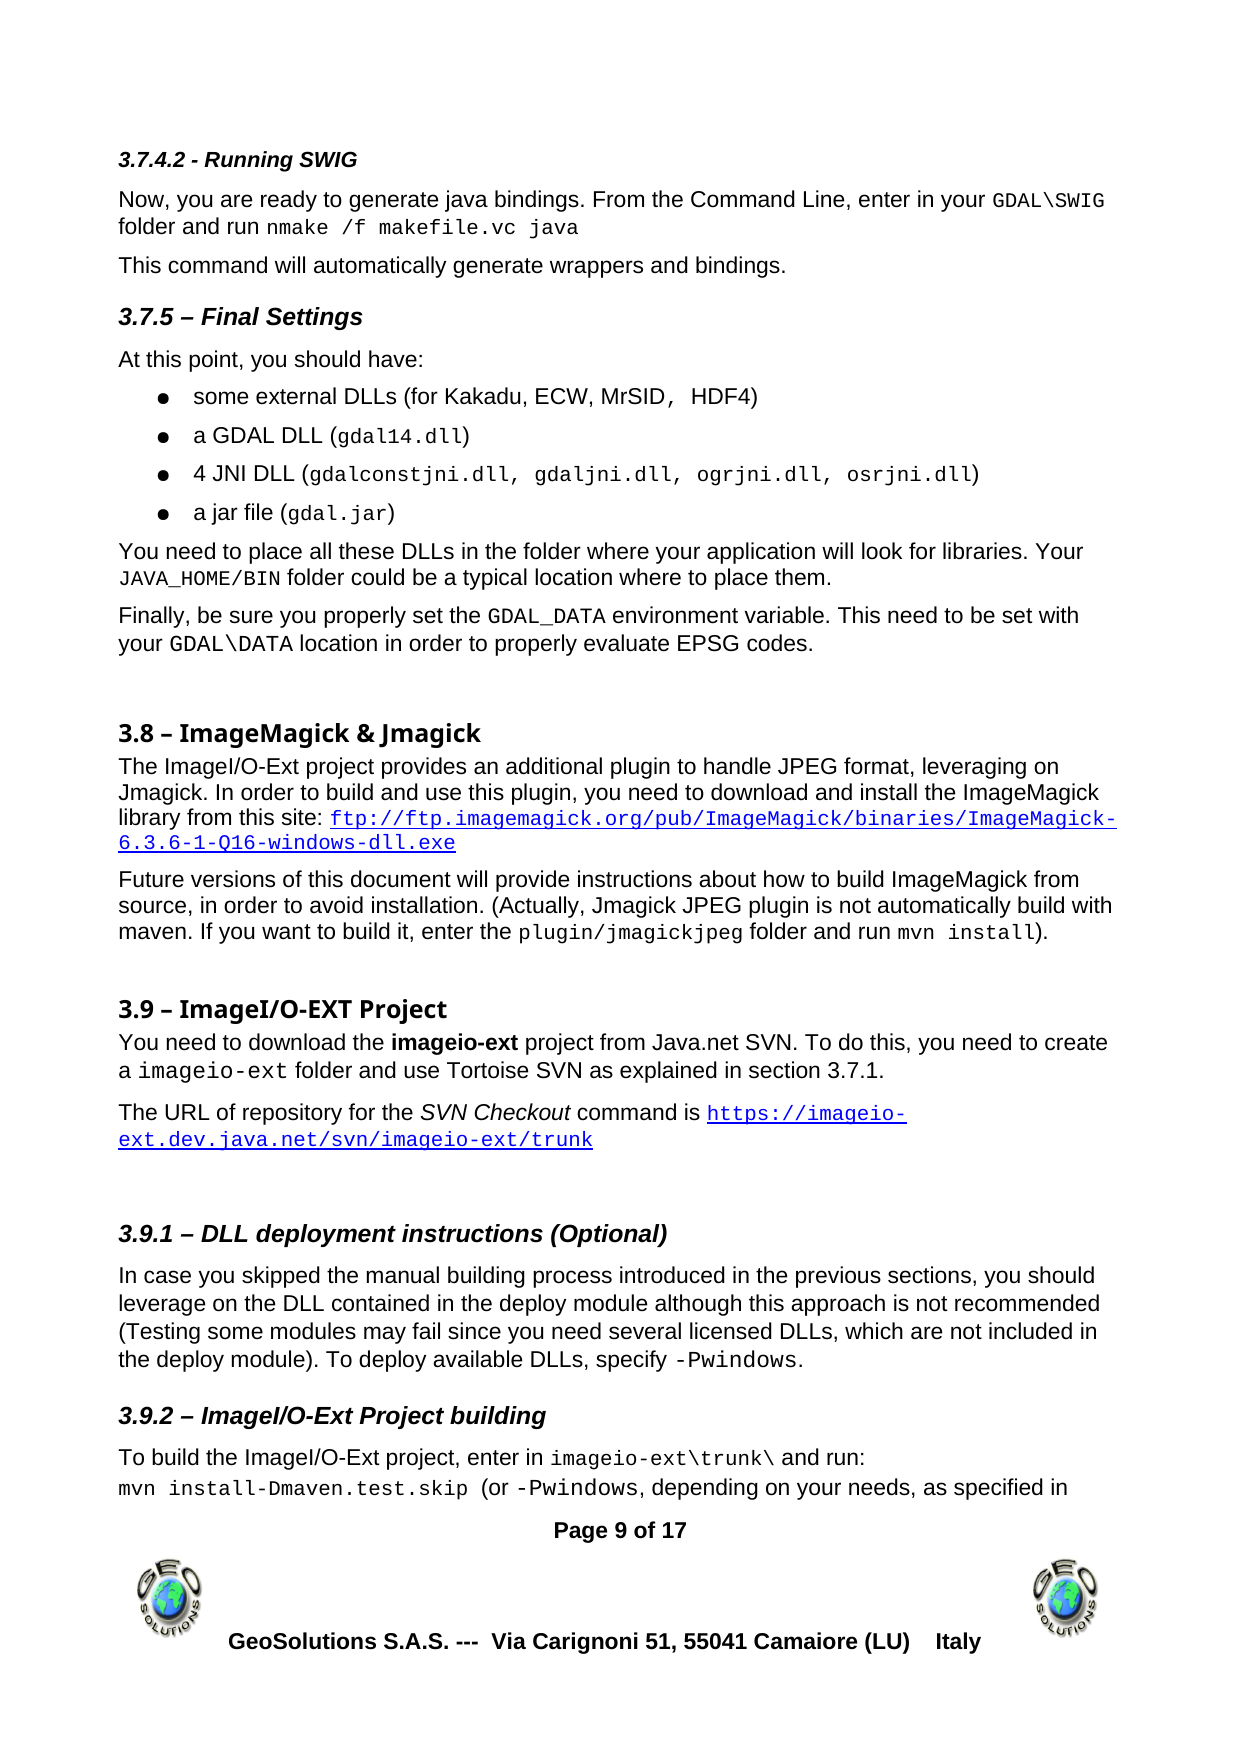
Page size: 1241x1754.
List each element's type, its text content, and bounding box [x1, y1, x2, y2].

text In case you skipped the manual building process introduced in the previous sections, you should leverage on the DLL contained in the deploy module although this approach is not recommended (Testing some modules may fail since you need several licensed DLLs, which are not included in the deploy module). To deploy available DLLs, specify -Pwindows. [118, 1262, 1122, 1374]
text This command will automatically generate wrappers and bindings. [118, 253, 1122, 278]
text Future versions of this document will provide instructions about how to build ImageMagick from source, in order to avoid installation. (Actually, Jmagick JPEG plugin is not automatically build with maven. If you want to build it, enter the plugin/jmagickjpeg folder and run mvn install). [118, 867, 1122, 971]
text You need to download the imageio-ext project from Java.net SVN. To do this, you need to create a imageio-ext folder and use Tortoise SVN as explained in section 3.7.1. [118, 1029, 1122, 1085]
list a GDAL DLL (gdal14.dll) [156, 422, 1122, 449]
list some external DLLs (for Kakadu, ECW, MrSID, HDF4) [156, 384, 1122, 411]
subtitle 3.7.4.2 - Running SWIG [118, 148, 1122, 172]
text Now, you are ready to generate java bindings. From the Command Line, enter in your GDAL\SWIG folder and run nmake /f makefile.vc java [118, 187, 1122, 241]
text Finally, be sure you properly set the GDAL_DATA environment variable. This need to be set with your GDAL\DATA location in order to properly evaluate EPSG codes. [118, 603, 1122, 658]
text The ImageI/O-Ext project provides an additional plugin to handle JPEG format, leveraging on Jmagick. In order to build and use this plugin, you need to download and install the ImageMagick library from this site: ftp://ftp.imagemagick.org/pub/ImageMagick/binaries/ImageMagick-6.3.6-1-Q16-windows-dll.exe [118, 753, 1122, 855]
list 4 JNI DLL (gdalconstjni.dll, gdaljni.dll, ogrjni.dll, osrjni.dll) [156, 461, 1122, 488]
text The URL of repository for the SVN Checkout command is https://imageio-ext.dev.java.net/svn/imageio-ext/trunk [118, 1099, 1122, 1152]
picture [1030, 1552, 1101, 1641]
subtitle 3.9 – ImageI/O-EXT Project [118, 992, 1122, 1026]
subtitle 3.9.2 – ImageI/O-Ext Project building [118, 1402, 1122, 1430]
text You need to place all these DLLs in the folder where your application will look for libraries. Your JAVA_HOME/BIN folder could be a typical location where to place them. [118, 539, 1122, 591]
list a jar file (gdal.jar) [156, 500, 1122, 527]
subtitle 3.7.5 – Final Settings [118, 303, 1122, 331]
text To build the ImageI/O-Ext project, enter in imageio-ext\trunk\ and run: mvn install-Dmaven.test.skip (or -Pwindows, depending on your needs, as specified in [118, 1445, 1122, 1502]
subtitle 3.9.1 – DLL deployment instructions (Optional) [118, 1219, 1122, 1247]
subtitle 3.8 – ImageMagick & Jmagick [118, 716, 1122, 750]
text At this point, you should have: [118, 346, 1122, 372]
picture [134, 1552, 205, 1641]
